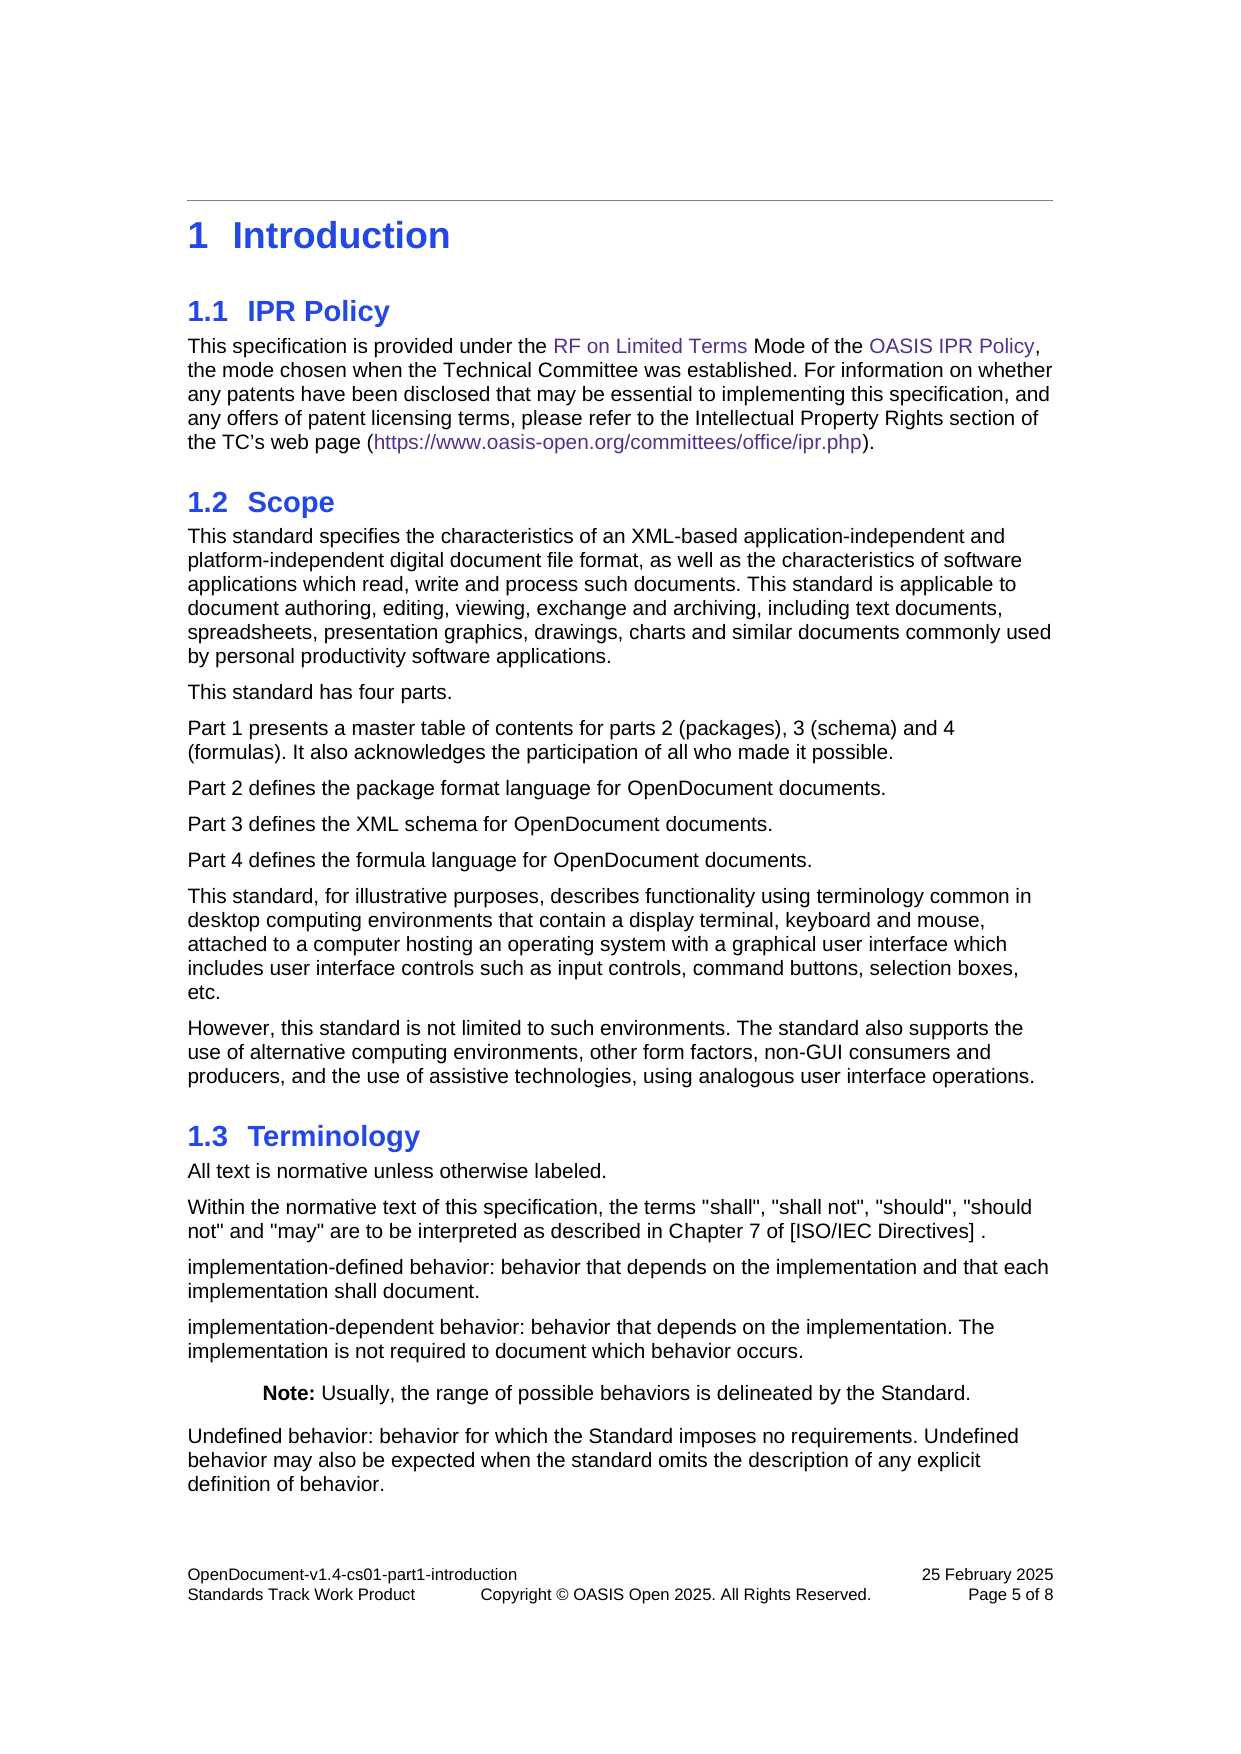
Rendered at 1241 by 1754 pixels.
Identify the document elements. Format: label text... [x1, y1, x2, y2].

text Note: Usually, the range of possible behaviors is delineated by the Standard. [262, 1381, 978, 1405]
text implementation-dependent behavior: behavior that depends on the implementation. The implementation is not required to document which behavior occurs. [187, 1314, 1053, 1362]
subtitle Introduction [187, 201, 1053, 257]
text This standard, for illustrative purposes, describes functionality using terminology common in desktop computing environments that contain a display terminal, keyboard and mouse, attached to a computer hosting an operating system with a graphical user interface which includes user interface controls such as input controls, command buttons, selection boxes, etc. [187, 884, 1053, 1004]
text This standard has four parts. [187, 680, 1053, 704]
text Undefined behavior: behavior for which the Standard imposes no requirements. Undefined behavior may also be expected when the standard omits the description of any explicit definition of behavior. [187, 1423, 1053, 1495]
text Part 1 presents a master table of contents for parts 2 (packages), 3 (schema) and 4 (formulas). It also acknowledges the participation of all who made it possible. [187, 716, 1053, 764]
text Part 4 defines the formula language for OpenDocument documents. [187, 848, 1053, 872]
text However, this standard is not limited to such environments. The standard also supports the use of alternative computing environments, other form factors, non-GUI consumers and producers, and the use of assistive technologies, using analogous user interface operations. [187, 1016, 1053, 1088]
subtitle IPR Policy [187, 294, 1053, 328]
subtitle Scope [187, 484, 1053, 518]
text Part 2 defines the package format language for OpenDocument documents. [187, 776, 1053, 800]
text This standard specifies the characteristics of an XML-based application-independent and platform-independent digital document file format, as well as the characteristics of software applications which read, write and process such documents. This standard is applicable to document authoring, editing, viewing, exchange and archiving, including text documents, spreadsheets, presentation graphics, drawings, charts and similar documents commonly used by personal productivity software applications. [187, 524, 1053, 668]
text All text is normative unless otherwise labeled. [187, 1158, 1053, 1182]
subtitle Terminology [187, 1119, 1053, 1152]
text implementation-defined behavior: behavior that depends on the implementation and that each implementation shall document. [187, 1254, 1053, 1302]
text Part 3 defines the XML schema for OpenDocument documents. [187, 812, 1053, 836]
text Within the normative text of this specification, the terms "shall", "shall not", "should", "should not" and "may" are to be interpreted as described in Chapter 7 of [ISO/IEC Directives] . [187, 1194, 1053, 1242]
text This specification is provided under the RF on Limited Terms Mode of the OASIS IPR Policy, the mode chosen when the Technical Committee was established. For information on whether any patents have been disclosed that may be essential to implementing this specification, and any offers of patent licensing terms, please refer to the Intellectual Property Rights section of the TC’s web page (https://www.oasis-open.org/committees/office/ipr.php). [187, 334, 1053, 453]
